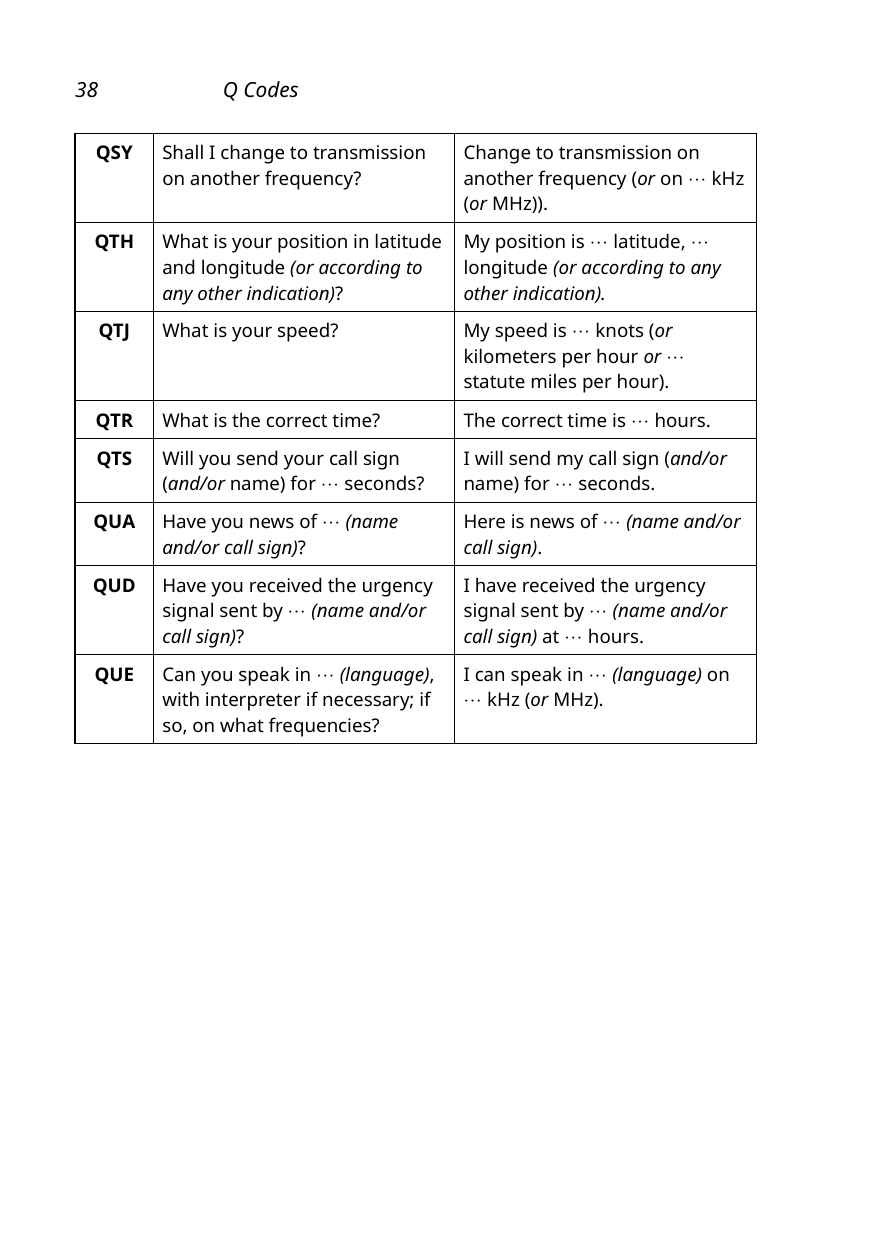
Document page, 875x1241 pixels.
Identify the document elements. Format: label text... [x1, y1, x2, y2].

table_cell QSY [76, 134, 153, 222]
table_cell Have you received the urgency signal sent by  (name and/or call sign)? [154, 566, 454, 654]
table_cell QTJ [76, 312, 153, 400]
table_cell QUD [76, 566, 153, 654]
table_cell Will you send your call sign (and/or name) for  seconds? [154, 439, 454, 502]
table_cell I can speak in  (language) on  kHz (or MHz). [455, 655, 756, 743]
table_cell Here is news of  (name and/or call sign). [455, 503, 756, 565]
table_cell Change to transmission on another frequency (or on  kHz (or MHz)). [455, 134, 756, 222]
table_cell My position is  latitude,  longitude (or according to any other indication). [455, 223, 756, 311]
table_cell QTR [76, 401, 153, 438]
table_cell QTS [76, 439, 153, 502]
table_cell What is the correct time? [154, 401, 454, 438]
table_cell What is your position in latitude and longitude (or according to any other indication)? [154, 223, 454, 311]
table_cell My speed is  knots (or kilometers per hour or  statute miles per hour). [455, 312, 756, 400]
table_cell QUA [76, 503, 153, 565]
table_cell The correct time is  hours. [455, 401, 756, 438]
table_cell QTH [76, 223, 153, 311]
table_cell Can you speak in  (language), with interpreter if necessary; if so, on what frequencies? [154, 655, 454, 743]
table_cell I will send my call sign (and/or name) for  seconds. [455, 439, 756, 502]
table_cell Have you news of  (name and/or call sign)? [154, 503, 454, 565]
table_cell What is your speed? [154, 312, 454, 400]
table_cell QUE [76, 655, 153, 743]
table_cell I have received the urgency signal sent by  (name and/or call sign) at  hours. [455, 566, 756, 654]
table_cell Shall I change to transmission on another frequency? [154, 134, 454, 222]
